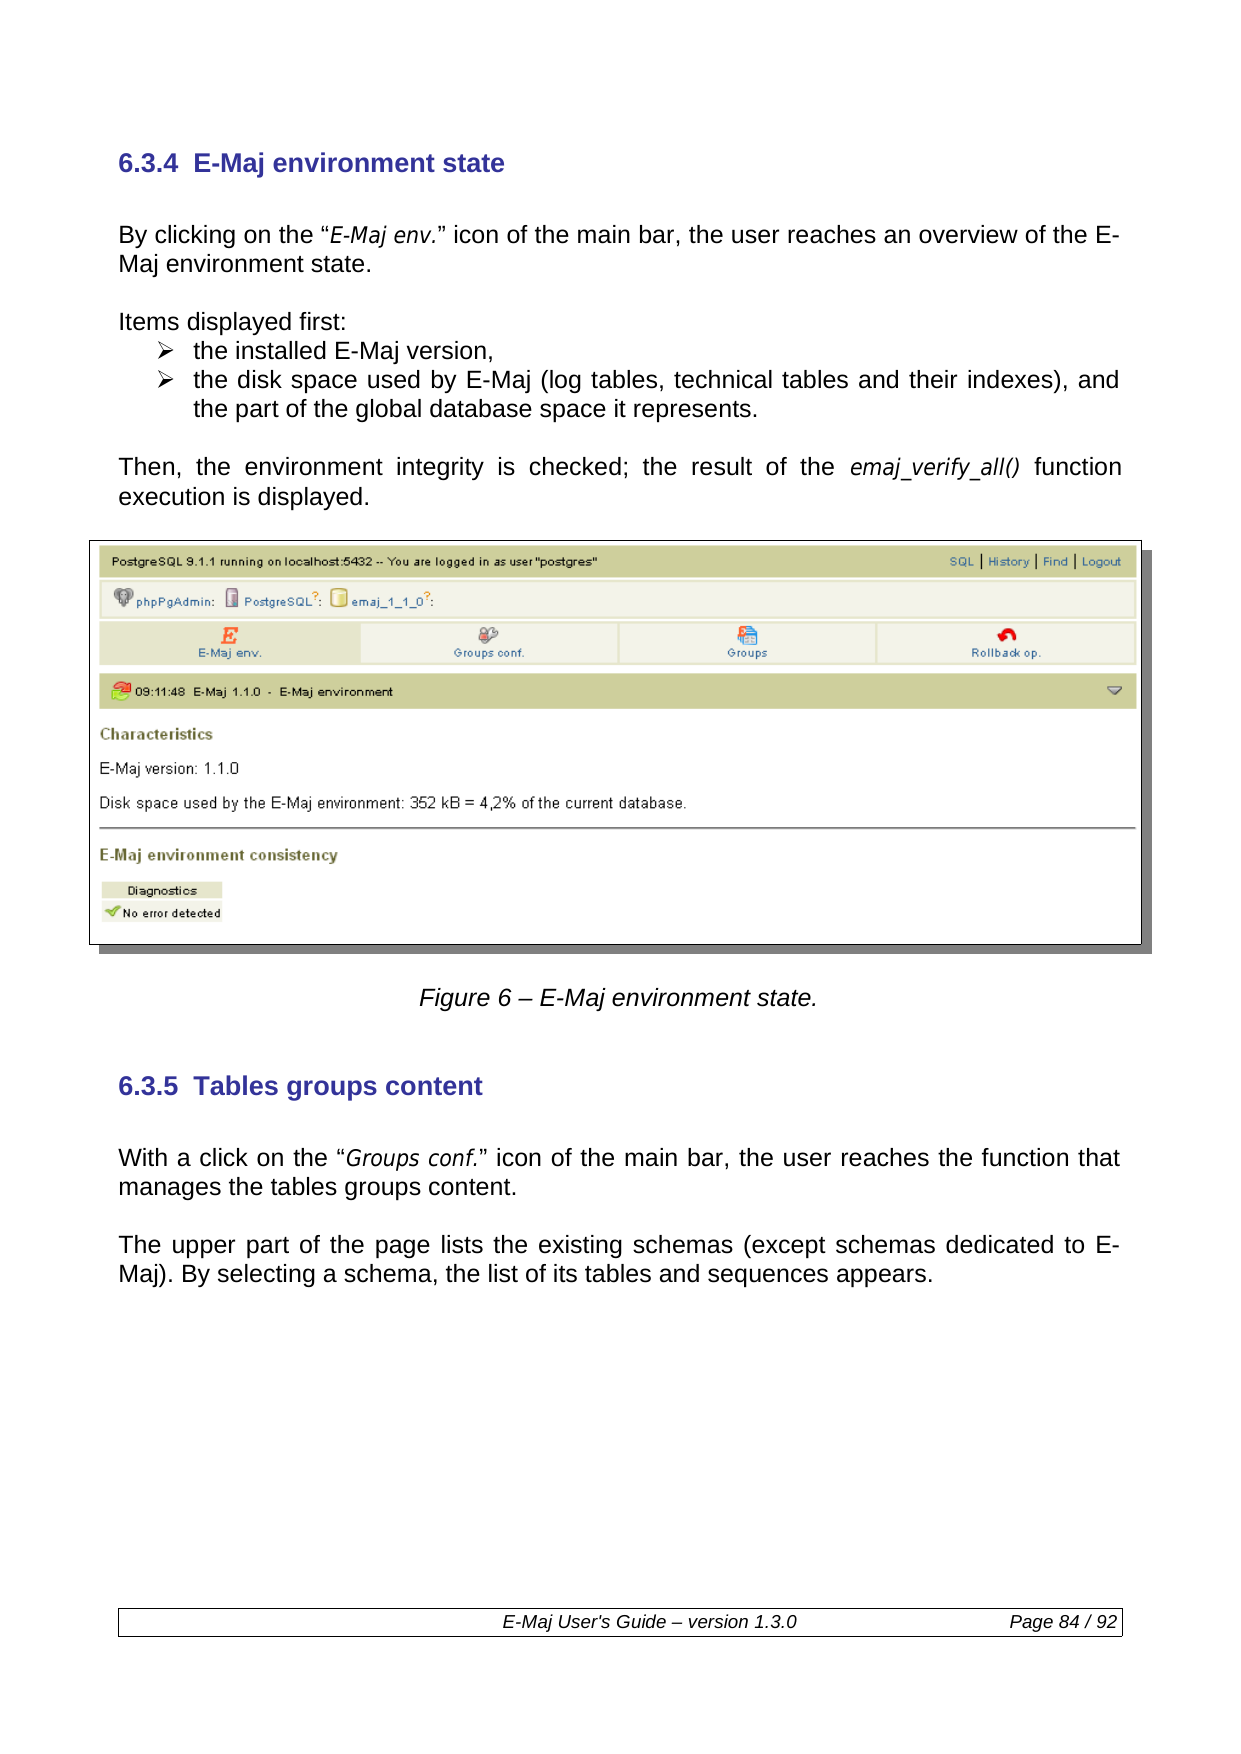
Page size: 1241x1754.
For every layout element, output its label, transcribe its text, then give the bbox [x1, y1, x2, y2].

subtitle E-Maj environment state [118, 147, 1122, 178]
picture [91, 542, 1138, 941]
text The upper part of the page lists the existing schemas (except schemas dedicated to E-Maj). By selecting a schema, the list of its tables and sequences appears. [118, 1230, 1122, 1288]
text With a click on the “Groups conf.” icon of the main bar, the user reaches the function that manages the tables groups content. [118, 1143, 1122, 1201]
text Figure 6 – E-Maj environment state. [118, 983, 1122, 1012]
text Then, the environment integrity is checked; the result of the emaj_verify_all() function execution is displayed. [118, 452, 1122, 510]
text By clicking on the “E-Maj env.” icon of the main bar, the user reaches an overview of the E-Maj environment state. [118, 220, 1122, 278]
subtitle Tables groups content [118, 1070, 1122, 1101]
text Items displayed first: [118, 307, 1122, 336]
list the installed E-Maj version, [156, 336, 1122, 365]
list the disk space used by E-Maj (log tables, technical tables and their indexes), and the part of the global database space it represents. [156, 365, 1122, 423]
